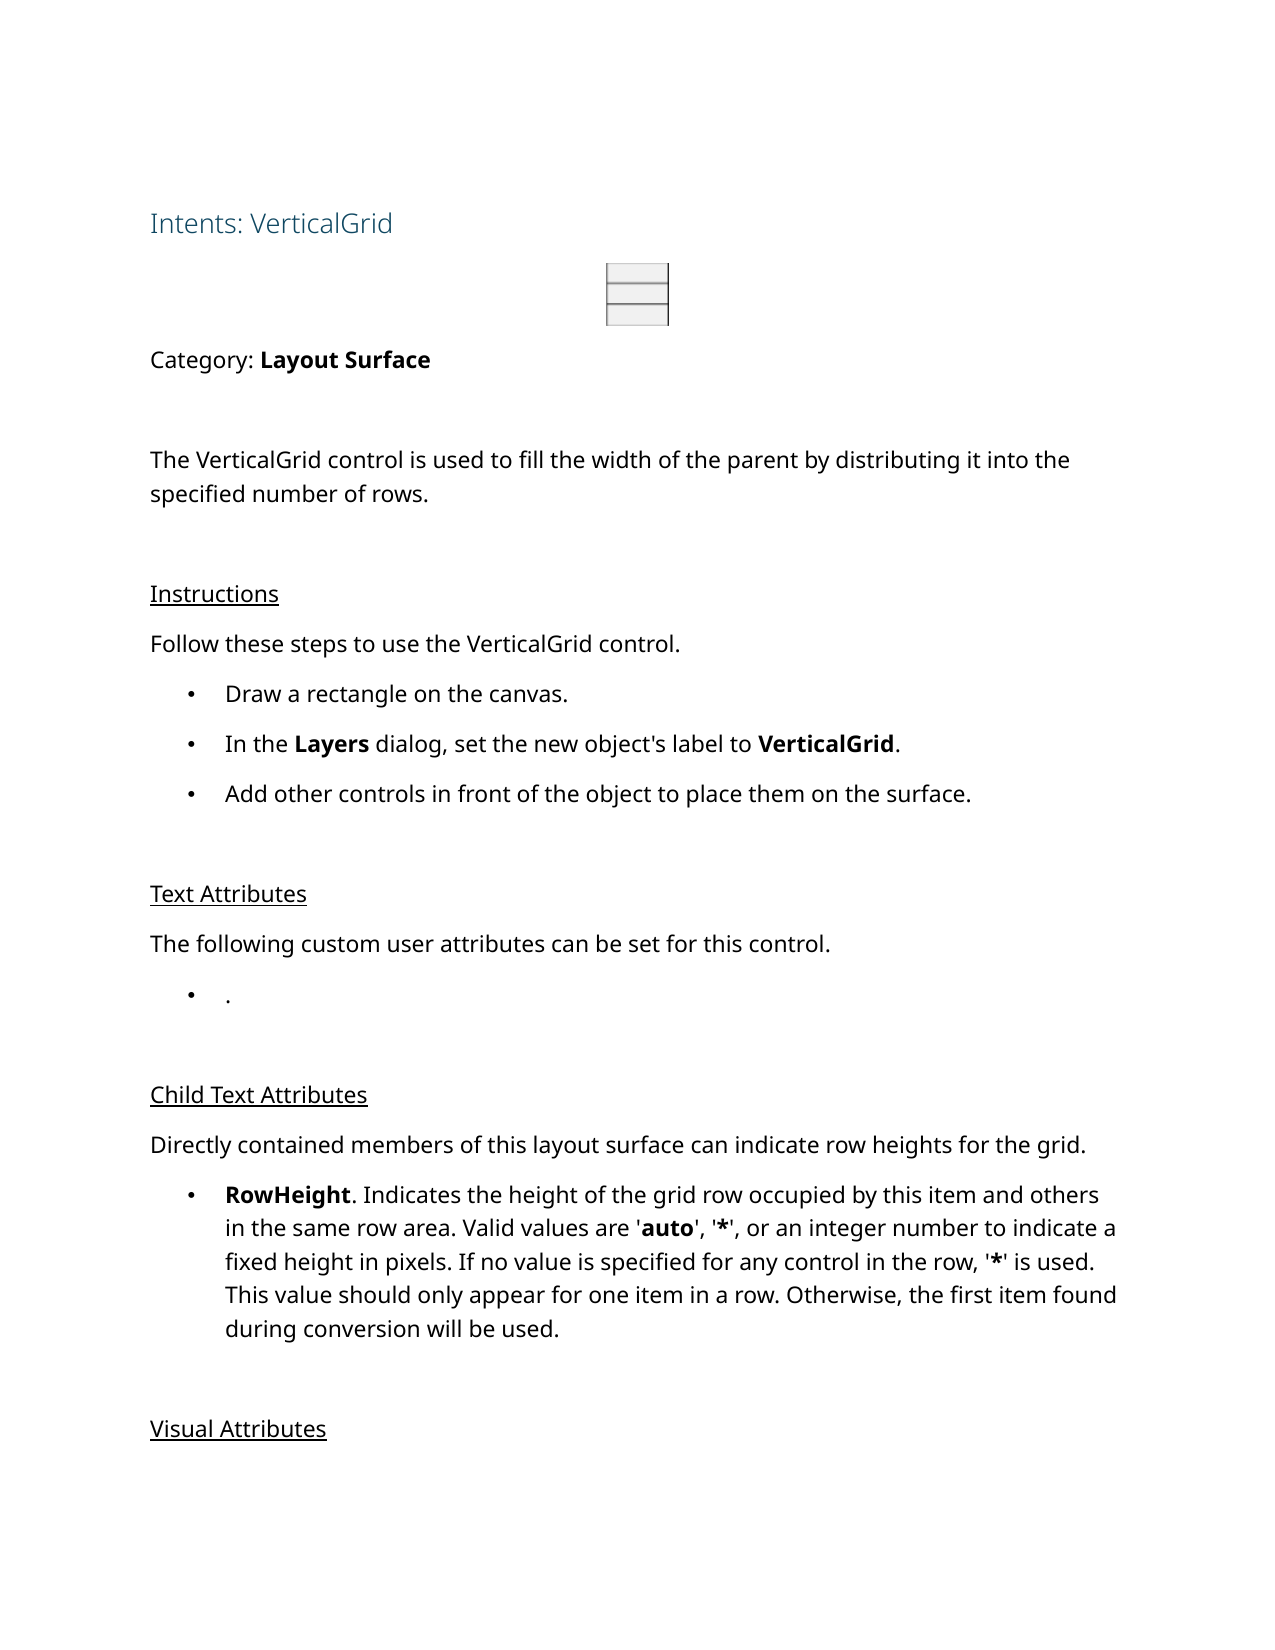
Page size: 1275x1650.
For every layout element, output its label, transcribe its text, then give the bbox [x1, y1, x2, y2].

text Instructions [150, 578, 1125, 609]
text Category: Layout Surface [150, 344, 1125, 375]
list RowHeight. Indicates the height of the grid row occupied by this item and others in the same row area. Valid values are 'auto', '*', or an integer number to indicate a fixed height in pixels. If no value is specified for any control in the row, '*' is used. This value should only appear for one item in a row. Otherwise, the first item found during conversion will be used. [187, 1179, 1125, 1344]
list Add other controls in front of the object to place them on the surface. [187, 778, 1125, 809]
text Child Text Attributes [150, 1079, 1125, 1110]
list In the Layers dialog, set the new object's label to VerticalGrid. [187, 728, 1125, 759]
list . [187, 978, 1125, 1010]
text Follow these steps to use the VerticalGrid control. [150, 628, 1125, 659]
subtitle Intents: VerticalGrid [150, 204, 1125, 241]
text The following custom user attributes can be set for this control. [150, 928, 1125, 960]
text Text Attributes [150, 878, 1125, 909]
picture [606, 263, 669, 326]
text Directly contained members of this layout surface can indicate row heights for the grid. [150, 1129, 1125, 1160]
text Visual Attributes [150, 1413, 1125, 1444]
list Draw a rectangle on the canvas. [187, 678, 1125, 709]
text The VerticalGrid control is used to fill the width of the parent by distributing it into the specified number of rows. [150, 444, 1125, 509]
